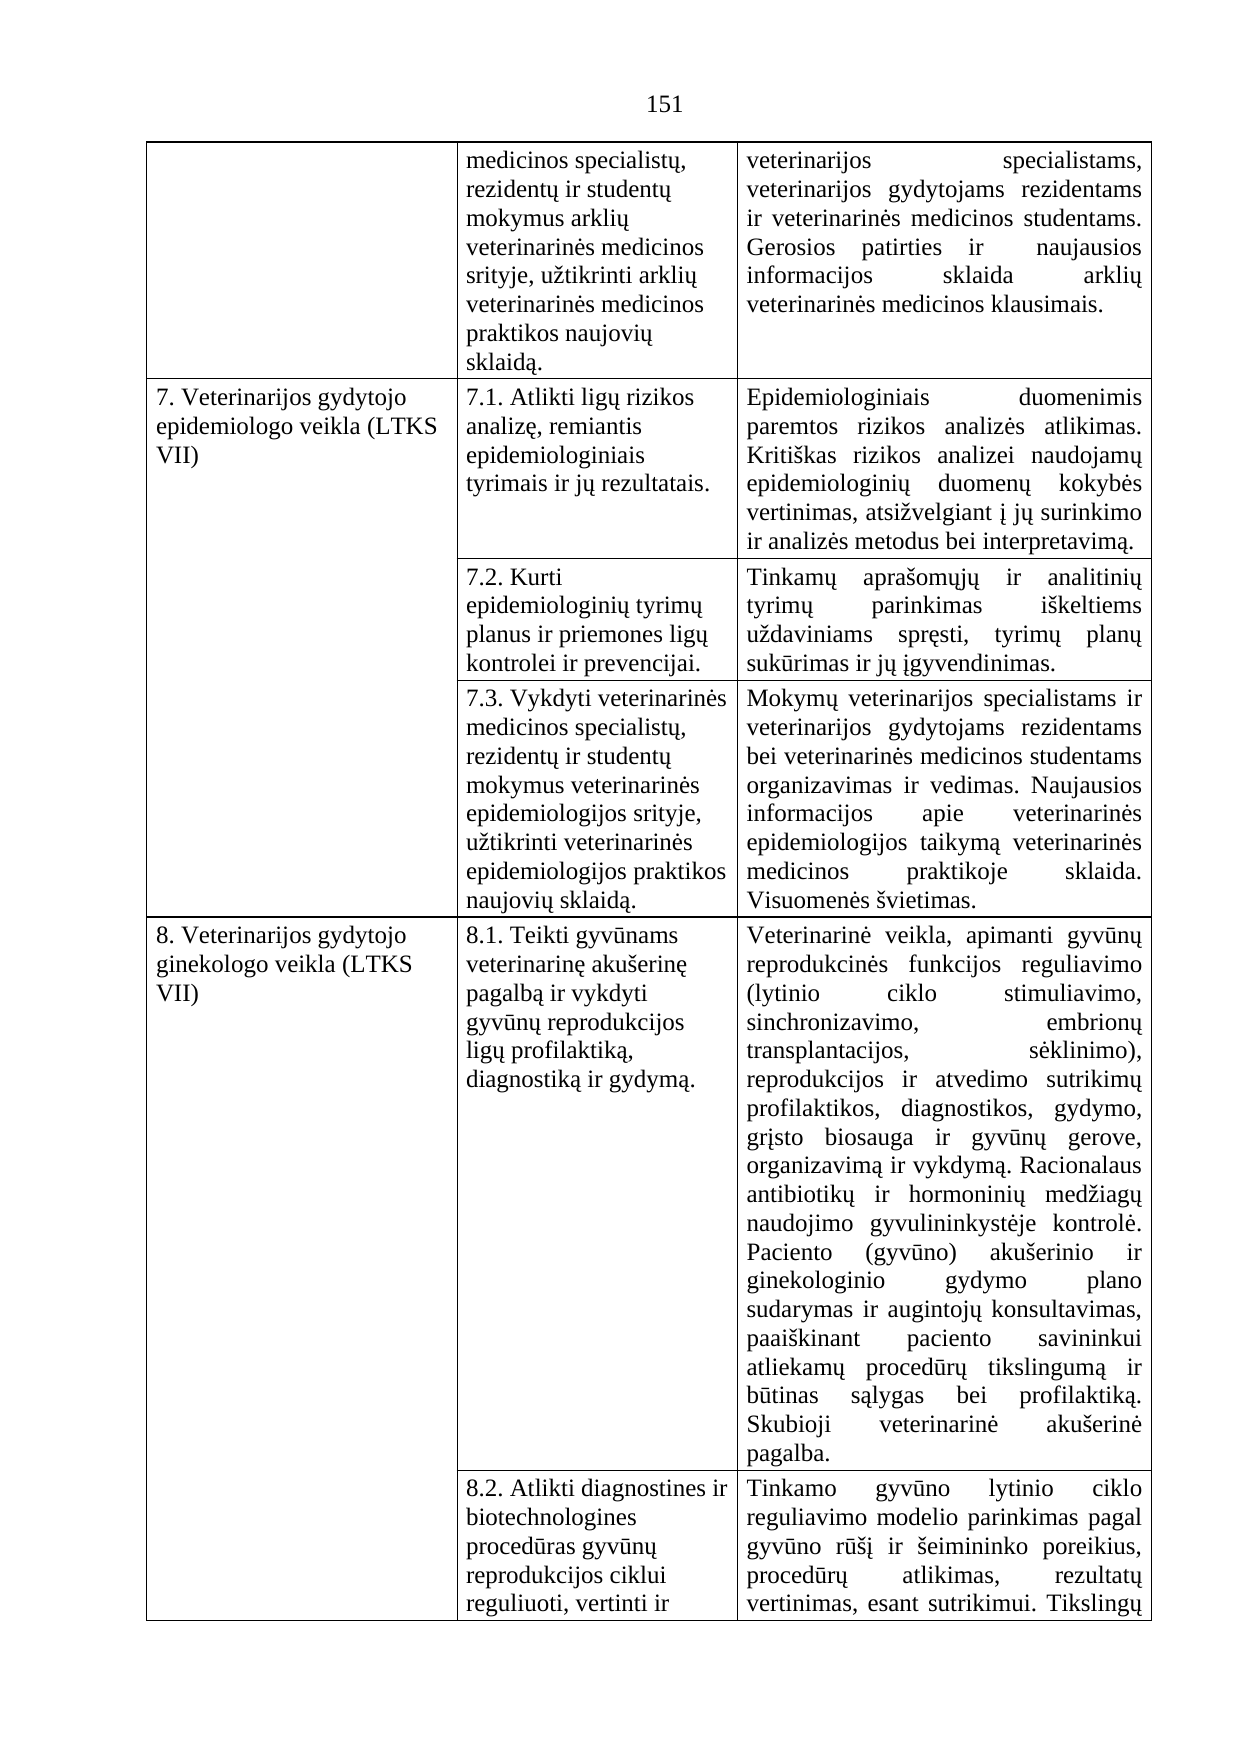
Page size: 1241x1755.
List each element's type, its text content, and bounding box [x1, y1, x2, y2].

table_cell 8. Veterinarijos gydytojo ginekologo veikla (LTKS VII) [147, 918, 457, 1620]
table_cell Mokymų veterinarijos specialistams ir veterinarijos gydytojams rezidentams bei veterinarinės medicinos studentams organizavimas ir vedimas. Naujausios informacijos apie veterinarinės epidemiologijos taikymą veterinarinės medicinos praktikoje sklaida. Visuomenės švietimas. [738, 681, 1151, 916]
table_cell 7.2. Kurti epidemiologinių tyrimų planus ir priemones ligų kontrolei ir prevencijai. [458, 559, 737, 679]
table_cell 7. Veterinarijos gydytojo epidemiologo veikla (LTKS VII) [147, 379, 457, 916]
table_cell medicinos specialistų, rezidentų ir studentų mokymus arklių veterinarinės medicinos srityje, užtikrinti arklių veterinarinės medicinos praktikos naujovių sklaidą. [458, 143, 737, 378]
table_cell Veterinarinė veikla, apimanti gyvūnų reprodukcinės funkcijos reguliavimo (lytinio ciklo stimuliavimo, sinchronizavimo, embrionų transplantacijos, sėklinimo), reprodukcijos ir atvedimo sutrikimų profilaktikos, diagnostikos, gydymo, grįsto biosauga ir gyvūnų gerove, organizavimą ir vykdymą. Racionalaus antibiotikų ir hormoninių medžiagų naudojimo gyvulininkystėje kontrolė. Paciento (gyvūno) akušerinio ir ginekologinio gydymo plano sudarymas ir augintojų konsultavimas, paaiškinant paciento savininkui atliekamų procedūrų tikslingumą ir būtinas sąlygas bei profilaktiką. Skubioji veterinarinė akušerinė pagalba. [738, 918, 1151, 1469]
table_cell 8.2. Atlikti diagnostines ir biotechnologines procedūras gyvūnų reprodukcijos ciklui reguliuoti, vertinti ir [458, 1471, 737, 1620]
table_cell Epidemiologiniais duomenimis paremtos rizikos analizės atlikimas. Kritiškas rizikos analizei naudojamų epidemiologinių duomenų kokybės vertinimas, atsižvelgiant į jų surinkimo ir analizės metodus bei interpretavimą. [738, 379, 1151, 558]
table_cell veterinarijos specialistams, veterinarijos gydytojams rezidentams ir veterinarinės medicinos studentams. Gerosios patirties ir naujausios informacijos sklaida arklių veterinarinės medicinos klausimais. [738, 143, 1151, 378]
table_cell [147, 143, 457, 378]
table_cell 7.1. Atlikti ligų rizikos analizę, remiantis epidemiologiniais tyrimais ir jų rezultatais. [458, 379, 737, 558]
table_cell Tinkamų aprašomųjų ir analitinių tyrimų parinkimas iškeltiems uždaviniams spręsti, tyrimų planų sukūrimas ir jų įgyvendinimas. [738, 559, 1151, 679]
table_cell 7.3. Vykdyti veterinarinės medicinos specialistų, rezidentų ir studentų mokymus veterinarinės epidemiologijos srityje, užtikrinti veterinarinės epidemiologijos praktikos naujovių sklaidą. [458, 681, 737, 916]
table_cell Tinkamo gyvūno lytinio ciklo reguliavimo modelio parinkimas pagal gyvūno rūšį ir šeimininko poreikius, procedūrų atlikimas, rezultatų vertinimas, esant sutrikimui. Tikslingų [738, 1471, 1151, 1620]
table_cell 8.1. Teikti gyvūnams veterinarinę akušerinę pagalbą ir vykdyti gyvūnų reprodukcijos ligų profilaktiką, diagnostiką ir gydymą. [458, 918, 737, 1469]
